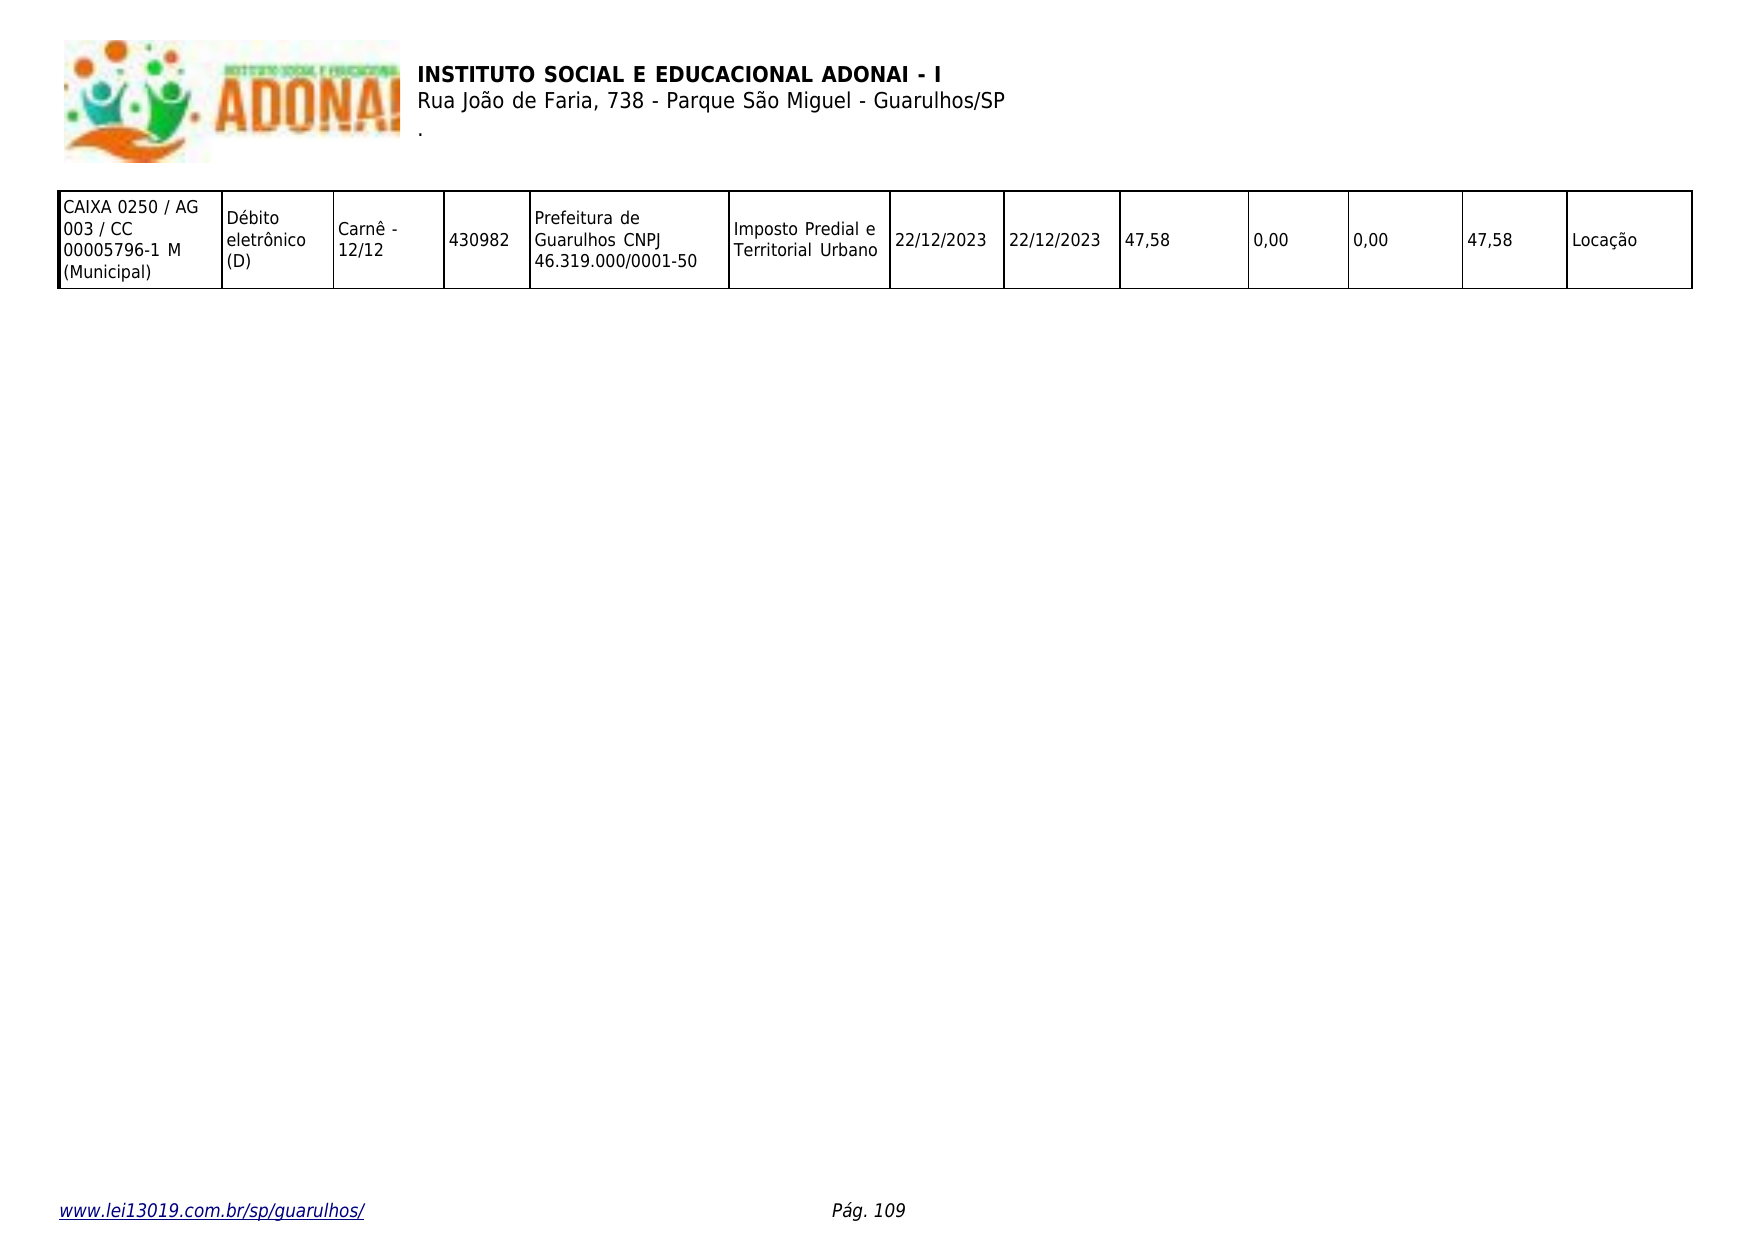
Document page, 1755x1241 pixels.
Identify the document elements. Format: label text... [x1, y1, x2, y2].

table_cell 47,58 [1121, 192, 1248, 287]
table_cell Imposto Predial e Territorial Urbano [730, 192, 889, 287]
table_cell 0,00 [1249, 192, 1348, 287]
table_cell Prefeitura de Guarulhos CNPJ 46.319.000/0001-50 [531, 192, 728, 287]
table_cell 430982 [445, 192, 529, 287]
table_cell Locação [1568, 192, 1691, 287]
table_cell 22/12/2023 [891, 192, 1003, 287]
table_cell 47,58 [1463, 192, 1566, 287]
table_cell 0,00 [1349, 192, 1462, 287]
table_cell Carnê - 12/12 [334, 192, 443, 287]
table_cell CAIXA 0250 / AG 003 / CC 00005796-1 M (Municipal) [61, 192, 221, 287]
table_cell Débito eletrônico (D) [223, 192, 333, 287]
table_cell 22/12/2023 [1005, 192, 1119, 287]
